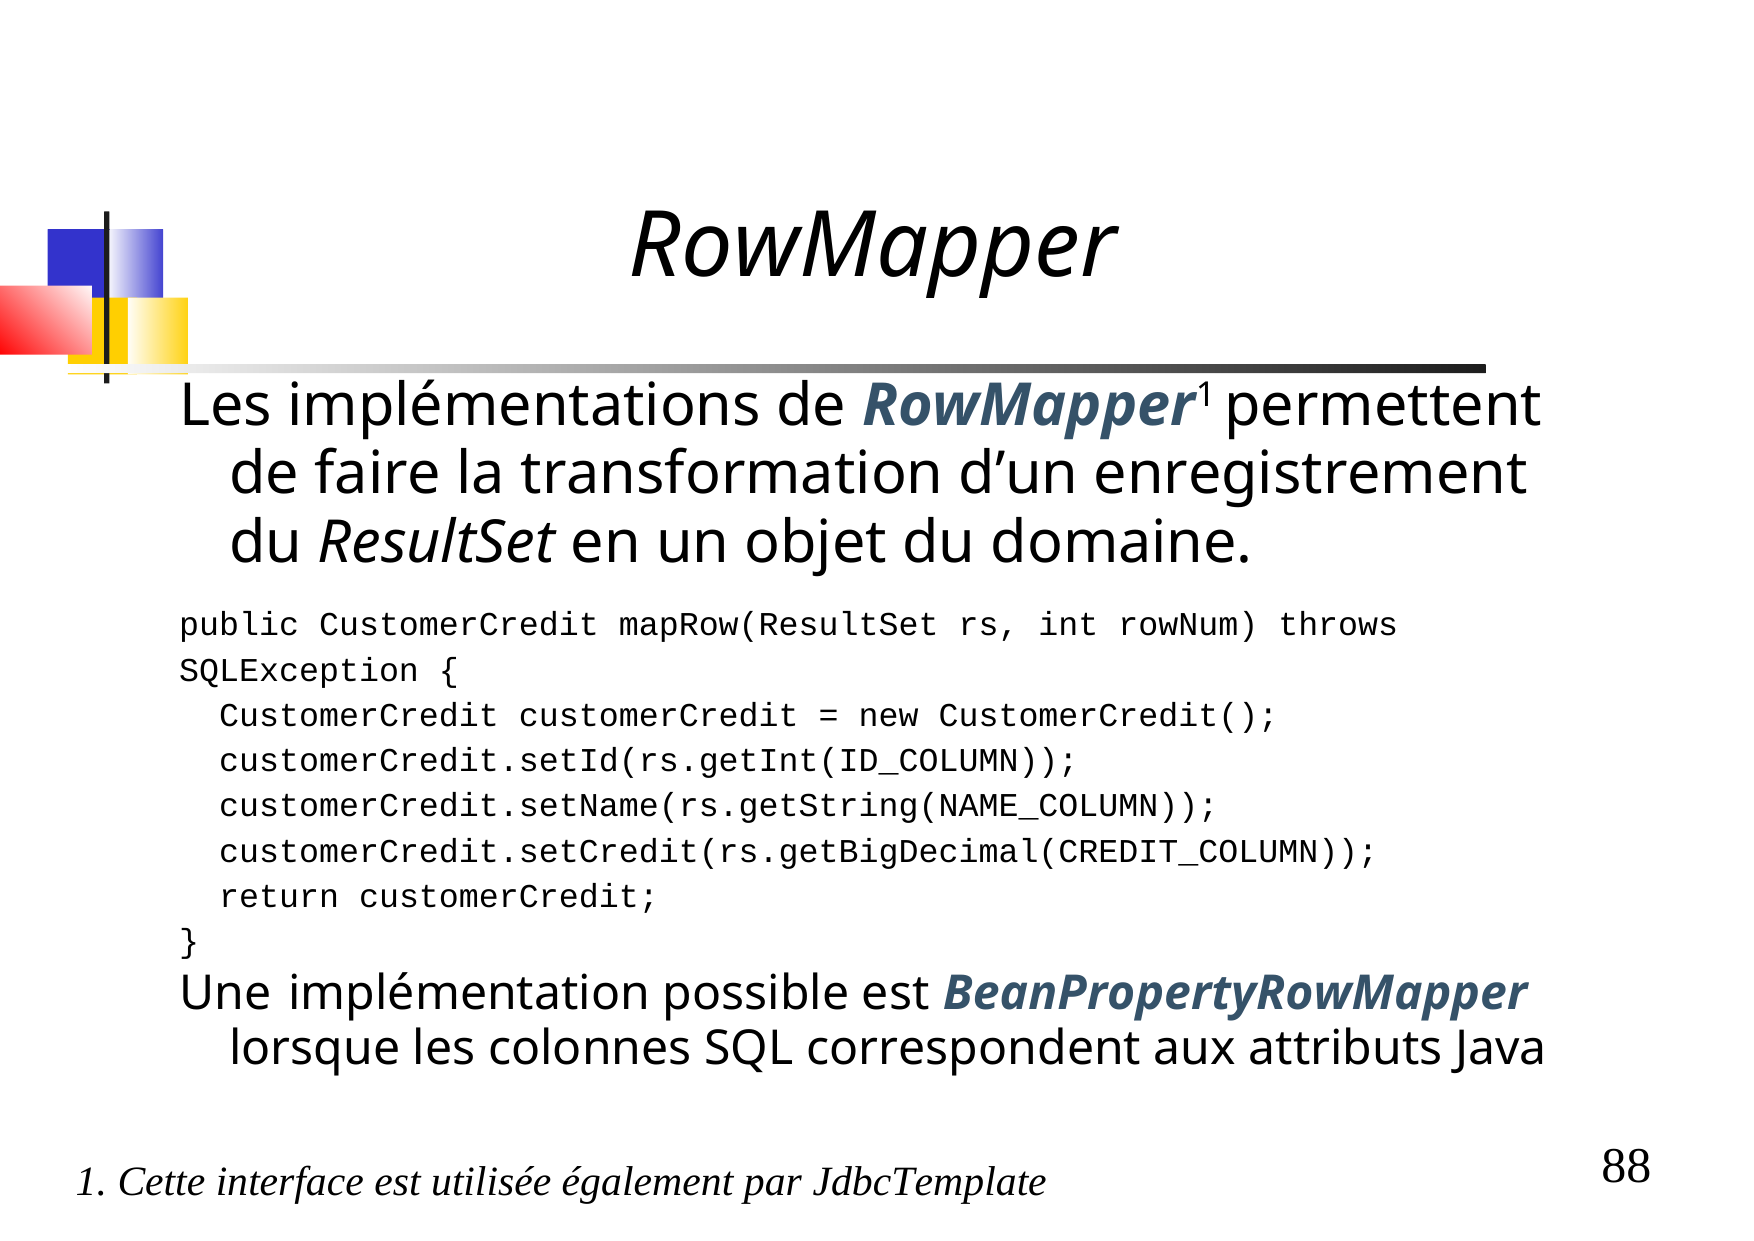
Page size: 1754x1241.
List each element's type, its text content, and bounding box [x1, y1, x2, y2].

text_box 1. Cette interface est utilisée également par JdbcTemplate [60, 1149, 1063, 1213]
list Les implémentations de RowMapper1 permettent de faire la transformation d’un enregistrement du ResultSet en un objet du domaine. public CustomerCredit mapRow(ResultSet rs, int rowNum) throws SQLException { CustomerCredit customerCredit = new CustomerCredit(); customerCredit.setId(rs.getInt(ID_COLUMN)); customerCredit.setName(rs.getString(NAME_COLUMN)); customerCredit.setCredit(rs.getBigDecimal(CREDIT_COLUMN)); return customerCredit; } Une implémentation possible est BeanPropertyRowMapper lorsque les colonnes SQL correspondent aux attributs Java [179, 371, 1567, 1091]
title RowMapper [179, 139, 1567, 351]
